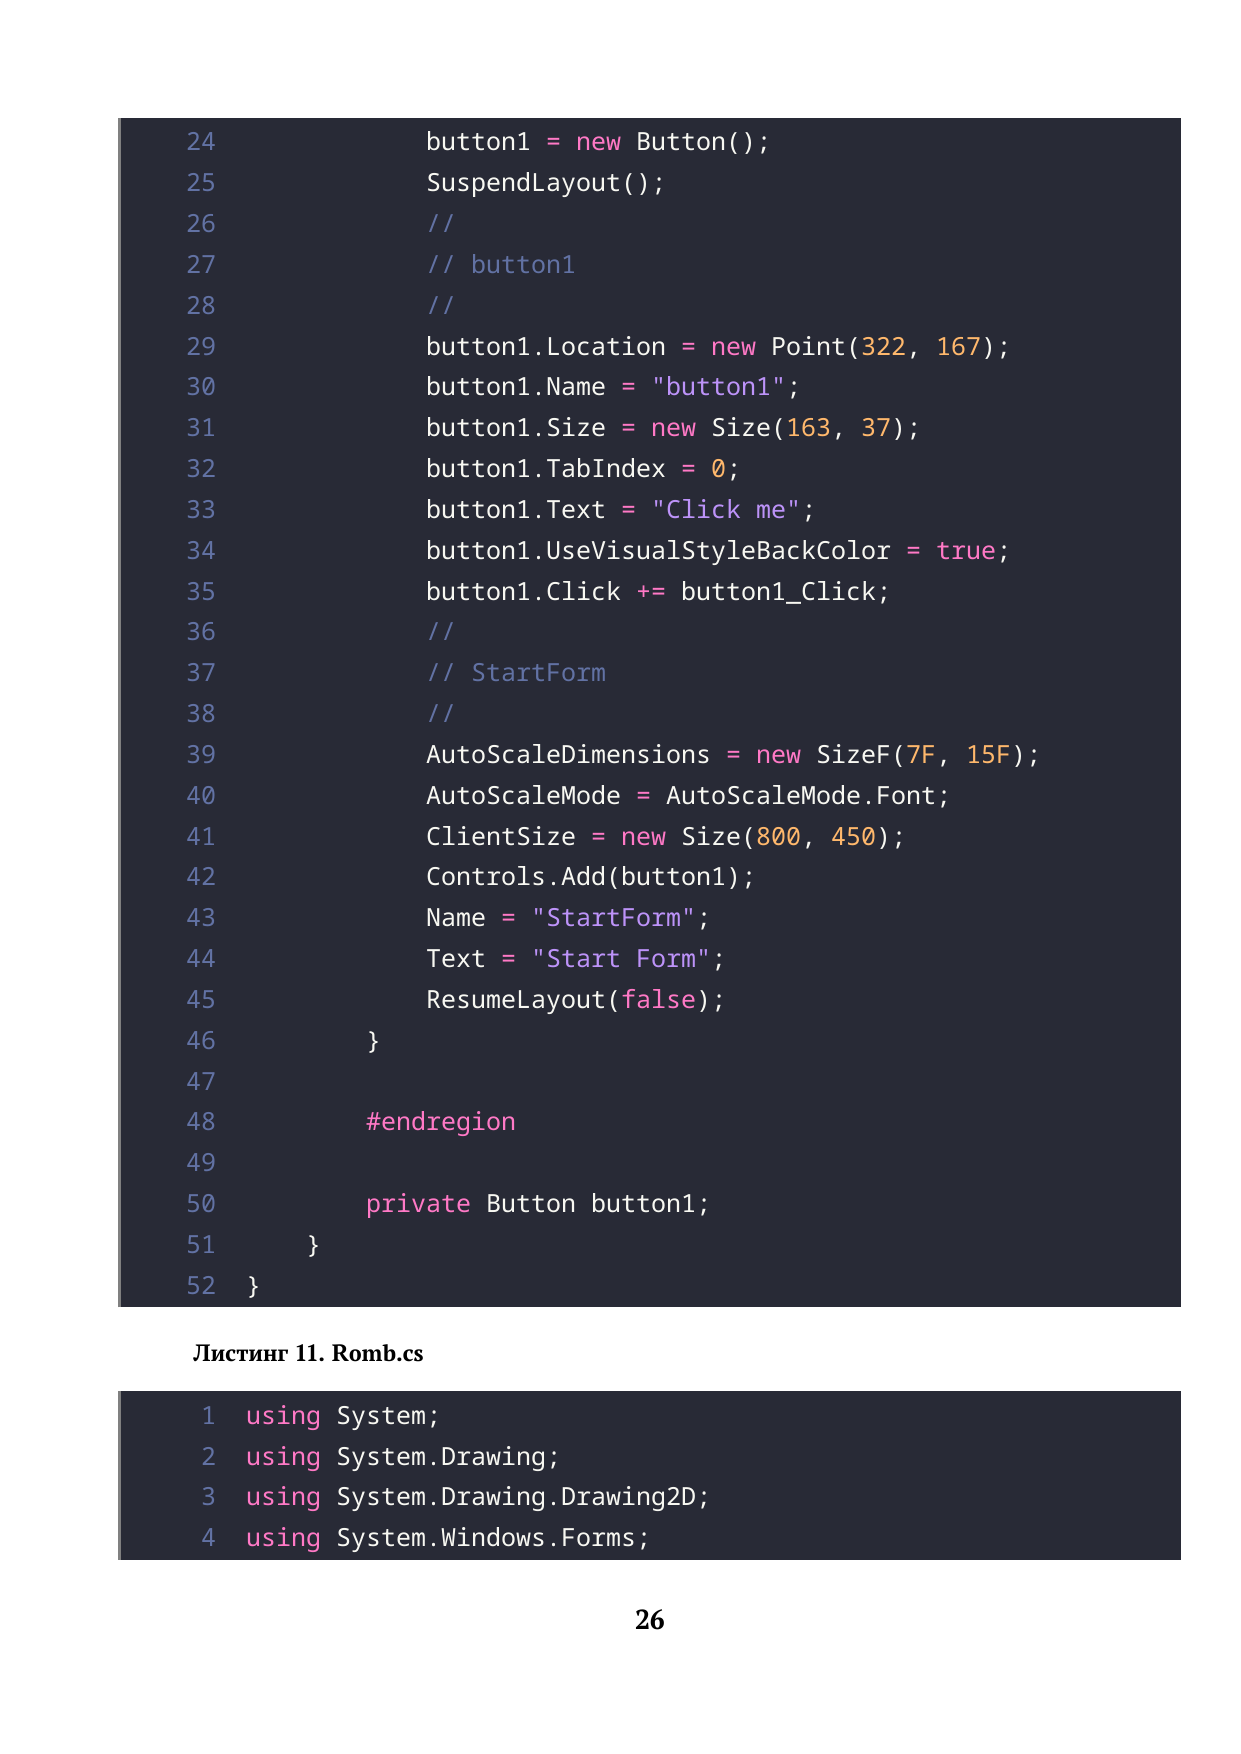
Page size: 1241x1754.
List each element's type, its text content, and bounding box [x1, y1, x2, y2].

text 28 // [121, 281, 1181, 321]
text 3 using System.Drawing.Drawing2D; [121, 1473, 1181, 1513]
text 38 // [121, 690, 1181, 730]
text Листинг 11. Romb.cs [118, 1338, 1181, 1367]
text 24 button1 = new Button(); [121, 118, 1181, 158]
text 35 button1.Click += button1_Click; [121, 567, 1181, 607]
text 31 button1.Size = new Size(163, 37); [121, 404, 1181, 444]
text 36 // [121, 608, 1181, 648]
text 27 // button1 [121, 241, 1181, 281]
text 48 #endregion [121, 1098, 1181, 1138]
text 4 using System.Windows.Forms; [121, 1514, 1181, 1560]
text 30 button1.Name = "button1"; [121, 363, 1181, 403]
text 25 SuspendLayout(); [121, 159, 1181, 199]
text 42 Controls.Add(button1); [121, 853, 1181, 893]
text 1 using System; [121, 1391, 1181, 1431]
text 47 [121, 1057, 1181, 1097]
text 46 } [121, 1016, 1181, 1056]
text 49 [121, 1139, 1181, 1179]
text 2 using System.Drawing; [121, 1432, 1181, 1472]
text 29 button1.Location = new Point(322, 167); [121, 322, 1181, 362]
text 41 ClientSize = new Size(800, 450); [121, 812, 1181, 852]
text 40 AutoScaleMode = AutoScaleMode.Font; [121, 771, 1181, 811]
text 32 button1.TabIndex = 0; [121, 445, 1181, 485]
text 26 // [121, 200, 1181, 240]
text 39 AutoScaleDimensions = new SizeF(7F, 15F); [121, 731, 1181, 771]
text 44 Text = "Start Form"; [121, 935, 1181, 975]
text 50 private Button button1; [121, 1180, 1181, 1220]
text 33 button1.Text = "Click me"; [121, 486, 1181, 526]
text 37 // StartForm [121, 649, 1181, 689]
text 45 ResumeLayout(false); [121, 976, 1181, 1016]
text 34 button1.UseVisualStyleBackColor = true; [121, 526, 1181, 566]
text 43 Name = "StartForm"; [121, 894, 1181, 934]
text 51 } [121, 1221, 1181, 1261]
text 52 } [121, 1261, 1181, 1307]
